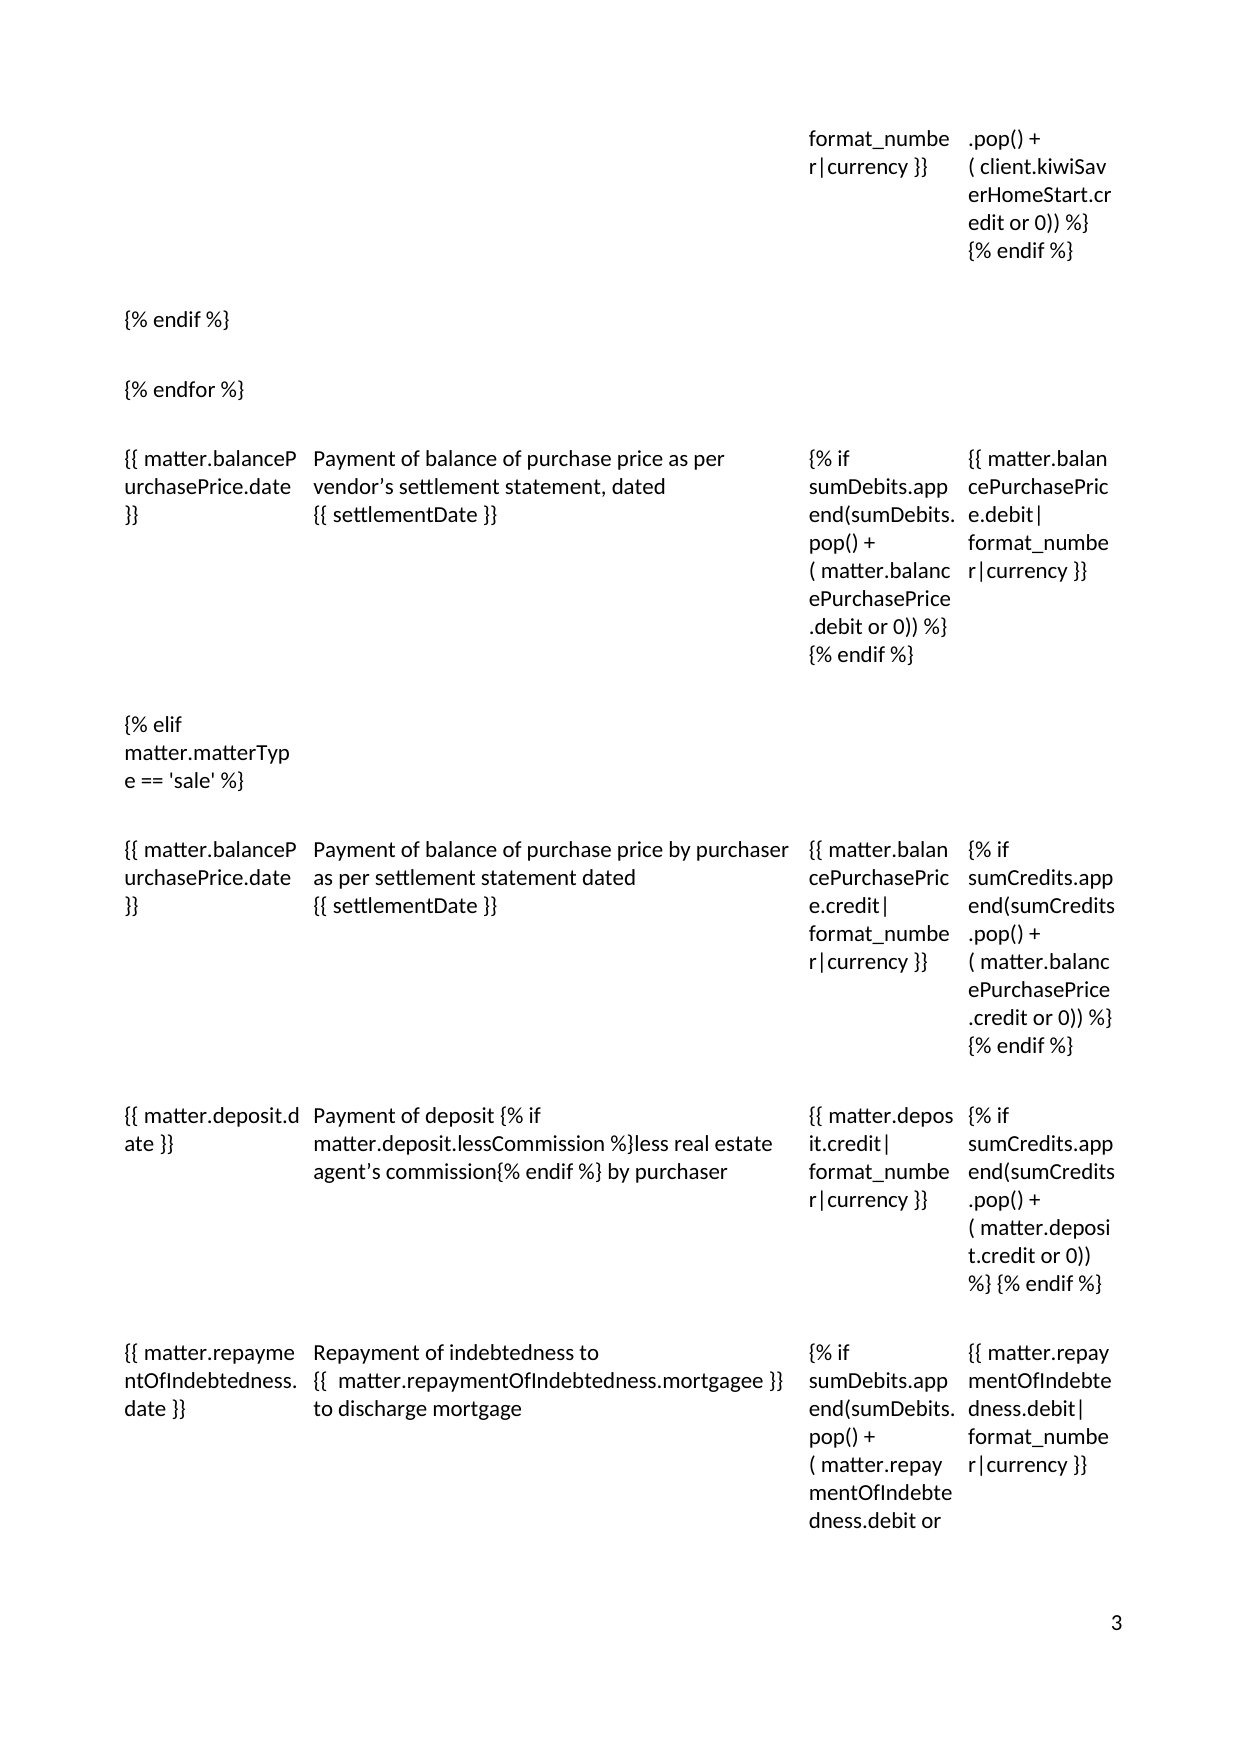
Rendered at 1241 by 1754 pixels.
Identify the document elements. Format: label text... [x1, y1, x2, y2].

table_cell {{ matter.deposit.credit|format_number|currency }} [803, 1095, 962, 1332]
table_cell [962, 369, 1121, 438]
table_cell [118, 118, 307, 299]
table_cell {% if sumCredits.append(sumCredits.pop() + ( matter.balancePurchasePrice.credit or 0)) %} {% endif %} [962, 829, 1121, 1095]
table_cell {{ matter.repaymentOfIndebtedness.date }} [118, 1332, 307, 1570]
table_cell {% elif matter.matterType == 'sale' %} [118, 704, 307, 829]
table_cell {{ matter.balancePurchasePrice.date }} [118, 438, 307, 704]
table_cell {{ matter.balancePurchasePrice.debit|format_number|currency }} [962, 438, 1121, 704]
table_cell [803, 300, 962, 369]
table_cell {{ matter.balancePurchasePrice.date }} [118, 829, 307, 1095]
table_cell {% endfor %} [118, 369, 307, 438]
table_cell [307, 300, 802, 369]
table_cell [803, 704, 962, 829]
table_cell Repayment of indebtedness to {{ matter.repaymentOfIndebtedness.mortgagee }} to discharge mortgage [307, 1332, 802, 1570]
table_cell [307, 369, 802, 438]
table_cell Payment of deposit {% if matter.deposit.lessCommission %}less real estate agent’s commission{% endif %} by purchaser [307, 1095, 802, 1332]
table_cell {{ matter.repaymentOfIndebtedness.debit|format_number|currency }} [962, 1332, 1121, 1570]
table_cell {% if sumCredits.append(sumCredits.pop() + ( matter.deposit.credit or 0)) %} {% endif %} [962, 1095, 1121, 1332]
table_cell {% if sumDebits.append(sumDebits.pop() + ( matter.balancePurchasePrice.debit or 0)) %} {% endif %} [803, 438, 962, 704]
table_cell {{ matter.balancePurchasePrice.credit|format_number|currency }} [803, 829, 962, 1095]
table_cell [962, 300, 1121, 369]
table_cell [307, 704, 802, 829]
table_cell format_number|currency }} [803, 118, 962, 299]
table_cell Payment of balance of purchase price as per vendor’s settlement statement, dated {{ settlementDate }} [307, 438, 802, 704]
table_cell .pop() + ( client.kiwiSaverHomeStart.credit or 0)) %} {% endif %} [962, 118, 1121, 299]
table_cell [803, 369, 962, 438]
table_cell [962, 704, 1121, 829]
table_cell {% endif %} [118, 300, 307, 369]
table_cell {% if sumDebits.append(sumDebits.pop() + ( matter.repaymentOfIndebtedness.debit or [803, 1332, 962, 1570]
table_cell Payment of balance of purchase price by purchaser as per settlement statement dated {{ settlementDate }} [307, 829, 802, 1095]
table_cell {{ matter.deposit.date }} [118, 1095, 307, 1332]
table_cell [307, 118, 802, 299]
